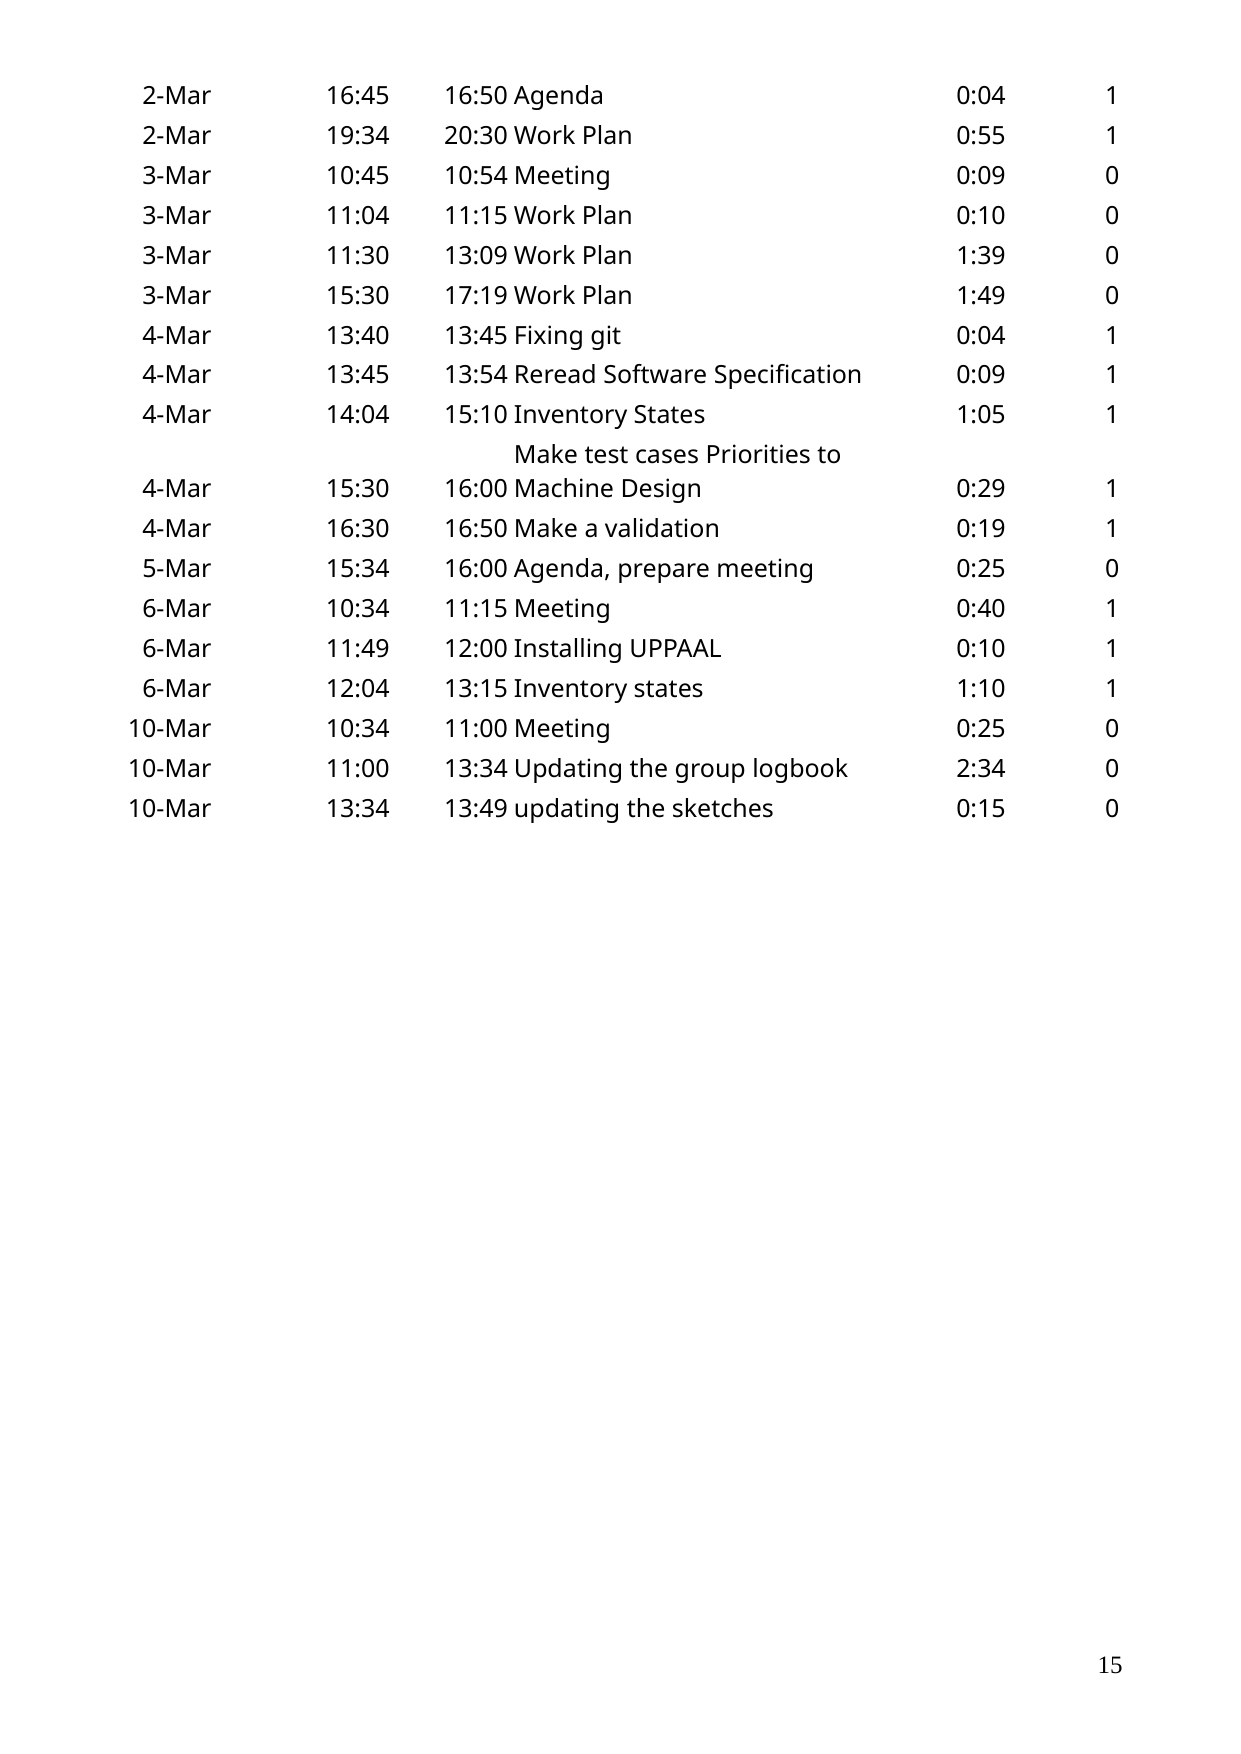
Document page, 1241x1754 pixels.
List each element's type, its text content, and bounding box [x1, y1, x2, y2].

table_cell 0:05 [939, 314, 1008, 354]
table_cell 10-Mar [118, 708, 214, 747]
table_cell 6-Mar [118, 588, 214, 628]
table_cell 1:10 [939, 668, 1008, 707]
table_cell 4-Mar [118, 354, 214, 394]
table_cell 1 [1009, 628, 1122, 668]
table_cell 13:49 [393, 787, 511, 827]
table_cell 0:10 [939, 195, 1008, 234]
table_cell 16:45 [214, 75, 392, 115]
table_cell 10:54 [393, 155, 511, 195]
table_cell 15:30 [214, 434, 392, 508]
table_cell 0:09 [939, 354, 1008, 394]
table_cell 4-Mar [118, 434, 214, 508]
table_cell 1 [1009, 75, 1122, 115]
table_cell 0:20 [939, 508, 1008, 548]
table_cell 14:04 [214, 394, 392, 434]
table_cell 13:40 [214, 314, 392, 354]
table_cell 0 [1009, 787, 1122, 827]
table_cell 3-Mar [118, 195, 214, 234]
table_cell 4-Mar [118, 394, 214, 434]
table_cell 1:49 [939, 275, 1008, 314]
table_cell 2-Mar [118, 115, 214, 155]
table_cell 15:34 [214, 548, 392, 588]
table_cell 1 [1009, 588, 1122, 628]
table_cell 11:15 [393, 588, 511, 628]
table_cell Work Plan [511, 275, 939, 314]
table_cell 13:15 [393, 668, 511, 707]
table_cell 15:10 [393, 394, 511, 434]
table_cell Make a validation [511, 508, 939, 548]
table_cell 1 [1009, 314, 1122, 354]
table_cell 1 [1009, 394, 1122, 434]
table_cell 1 [1009, 434, 1122, 508]
table_cell Agenda [511, 75, 939, 115]
table_cell Work Plan [511, 195, 939, 234]
table_cell 0:05 [939, 75, 1008, 115]
table_cell 11:15 [393, 195, 511, 234]
table_cell 0 [1009, 748, 1122, 787]
table_cell Meeting [511, 708, 939, 747]
table_cell Work Plan [511, 235, 939, 274]
table_cell 17:19 [393, 275, 511, 314]
table_cell 0:30 [939, 434, 1008, 508]
table_cell 10-Mar [118, 787, 214, 827]
table_cell 1:39 [939, 235, 1008, 274]
table_cell 16:00 [393, 548, 511, 588]
table_cell 12:04 [214, 668, 392, 707]
table_cell 4-Mar [118, 314, 214, 354]
table_cell Updating the group logbook [511, 748, 939, 787]
table_cell 3-Mar [118, 235, 214, 274]
table_cell 0 [1009, 548, 1122, 588]
table_cell Meeting [511, 155, 939, 195]
table_cell 6-Mar [118, 628, 214, 668]
table_cell 0 [1009, 708, 1122, 747]
table_cell 10-Mar [118, 748, 214, 787]
table_cell 16:50 [393, 75, 511, 115]
table_cell 13:09 [393, 235, 511, 274]
table_cell 1 [1009, 668, 1122, 707]
table_cell Fixing git [511, 314, 939, 354]
table_cell Agenda, prepare meeting [511, 548, 939, 588]
table_cell 11:04 [214, 195, 392, 234]
table_cell 16:50 [393, 508, 511, 548]
table_cell 0:25 [939, 708, 1008, 747]
table_cell 0:25 [939, 548, 1008, 588]
table_cell 0 [1009, 155, 1122, 195]
table_cell 1 [1009, 508, 1122, 548]
table_cell 0:15 [939, 787, 1008, 827]
table_cell 11:30 [214, 235, 392, 274]
table_cell 19:34 [214, 115, 392, 155]
table_cell 10:34 [214, 708, 392, 747]
table_cell 13:45 [214, 354, 392, 394]
table_cell Installing UPPAAL [511, 628, 939, 668]
table_cell 2-Mar [118, 75, 214, 115]
table_cell Inventory States [511, 394, 939, 434]
table_cell 13:54 [393, 354, 511, 394]
table_cell 15:30 [214, 275, 392, 314]
table_cell Work Plan [511, 115, 939, 155]
table_cell 10:45 [214, 155, 392, 195]
table_cell Make test cases Priorities to Machine Design [511, 434, 939, 508]
table_cell 12:00 [393, 628, 511, 668]
table_cell 10:34 [214, 588, 392, 628]
table_cell Inventory states [511, 668, 939, 707]
table_cell 0 [1009, 235, 1122, 274]
table_cell 0 [1009, 195, 1122, 234]
table_cell 0:10 [939, 628, 1008, 668]
table_cell 1 [1009, 354, 1122, 394]
table_cell 2:34 [939, 748, 1008, 787]
table_cell 11:00 [214, 748, 392, 787]
table_cell 4-Mar [118, 508, 214, 548]
table_cell 0:40 [939, 588, 1008, 628]
table_cell 11:49 [214, 628, 392, 668]
table_cell 1:05 [939, 394, 1008, 434]
table_cell 13:45 [393, 314, 511, 354]
table_cell Reread Software Specification [511, 354, 939, 394]
table_cell 6-Mar [118, 668, 214, 707]
table_cell 13:34 [214, 787, 392, 827]
table_cell 16:00 [393, 434, 511, 508]
table_cell 5-Mar [118, 548, 214, 588]
table_cell Meeting [511, 588, 939, 628]
table_cell 11:00 [393, 708, 511, 747]
table_cell 3-Mar [118, 155, 214, 195]
table_cell 0:09 [939, 155, 1008, 195]
table_cell updating the sketches [511, 787, 939, 827]
table_cell 20:30 [393, 115, 511, 155]
table_cell 0:55 [939, 115, 1008, 155]
table_cell 1 [1009, 115, 1122, 155]
table_cell 13:34 [393, 748, 511, 787]
table_cell 3-Mar [118, 275, 214, 314]
table_cell 16:30 [214, 508, 392, 548]
table_cell 0 [1009, 275, 1122, 314]
